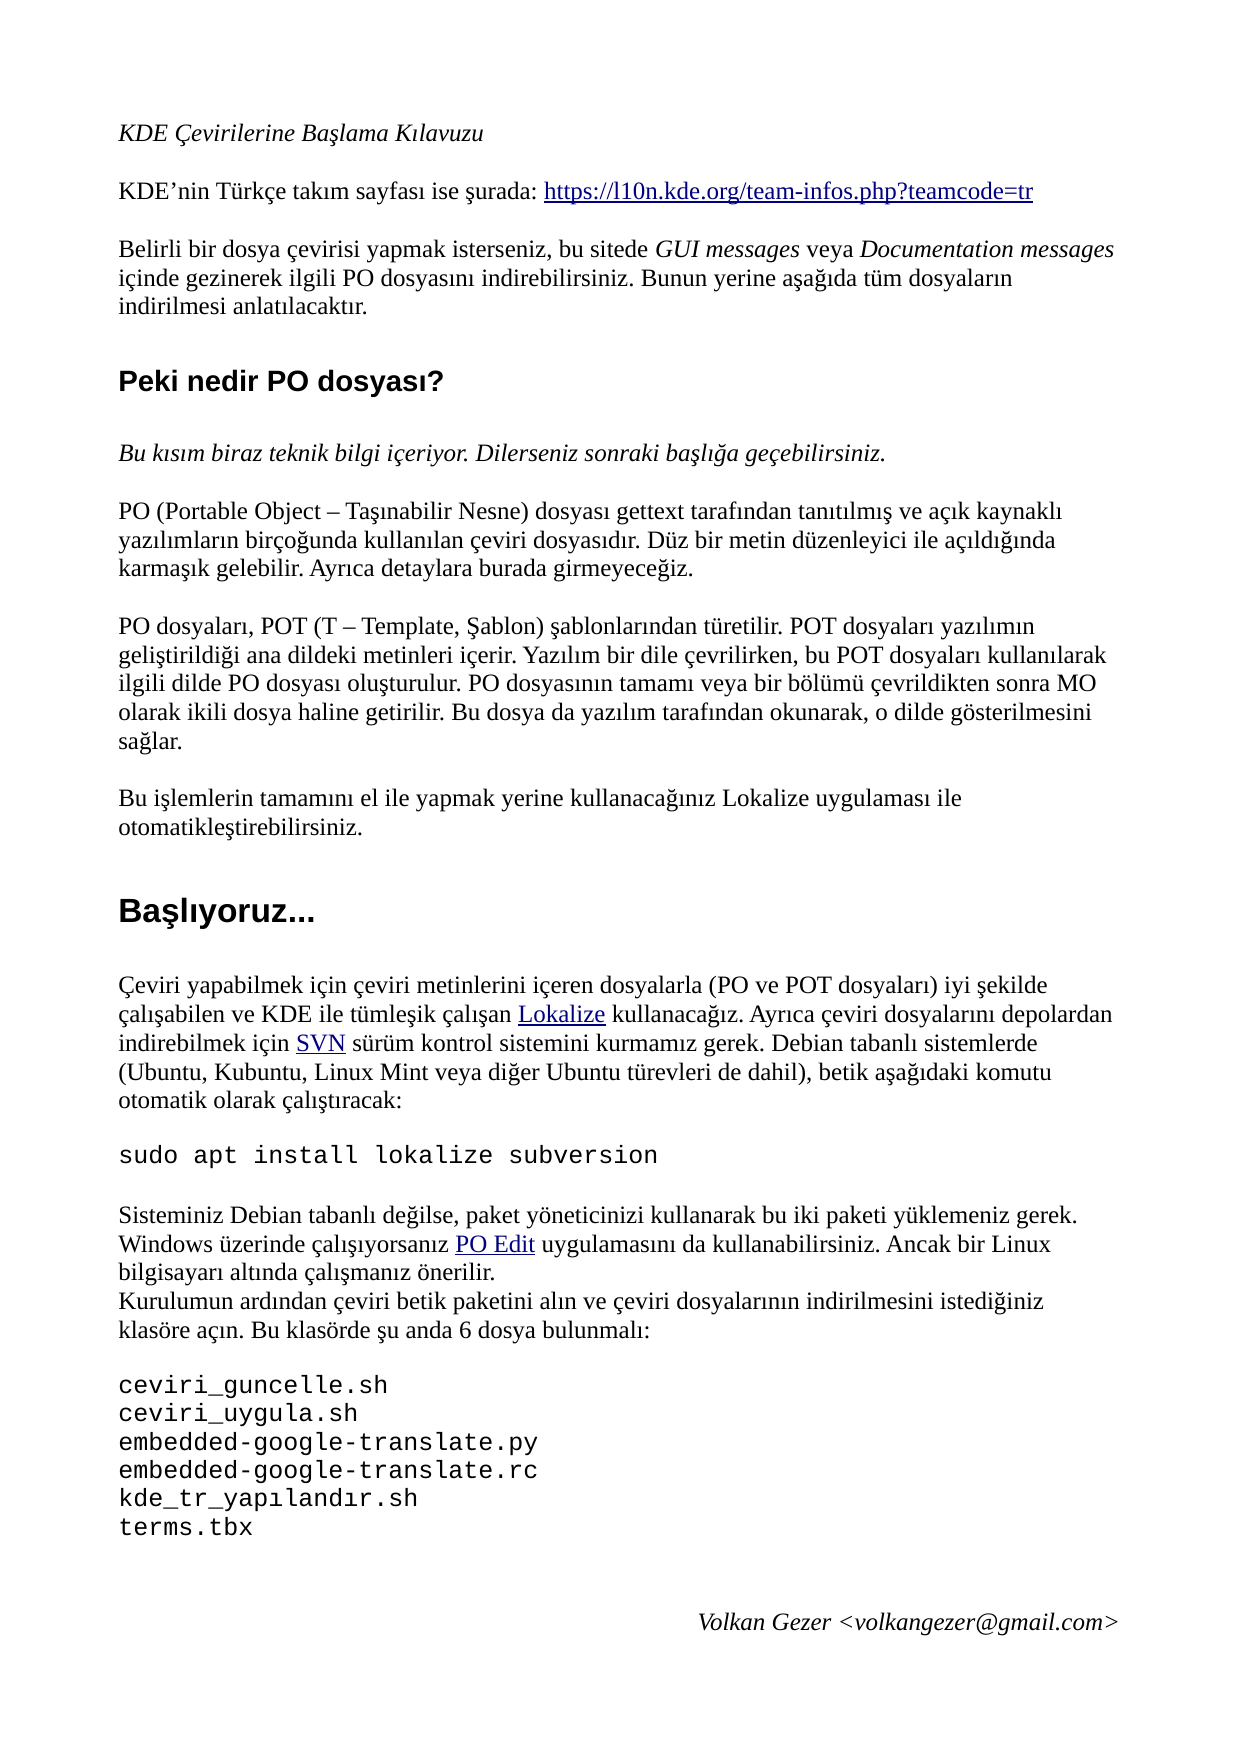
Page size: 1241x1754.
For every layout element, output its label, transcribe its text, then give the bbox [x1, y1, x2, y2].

text PO dosyaları, POT (T – Template, Şablon) şablonlarından türetilir. POT dosyaları yazılımın geliştirildiği ana dildeki metinleri içerir. Yazılım bir dile çevrilirken, bu POT dosyaları kullanılarak ilgili dilde PO dosyası oluşturulur. PO dosyasının tamamı veya bir bölümü çevrildikten sonra MO olarak ikili dosya haline getirilir. Bu dosya da yazılım tarafından okunarak, o dilde gösterilmesini sağlar. [118, 611, 1122, 755]
text KDE’nin Türkçe takım sayfası ise şurada: https://l10n.kde.org/team-infos.php?teamcode=tr [118, 176, 1122, 205]
text Belirli bir dosya çevirisi yapmak isterseniz, bu sitede GUI messages veya Documentation messages içinde gezinerek ilgili PO dosyasını indirebilirsiniz. Bunun yerine aşağıda tüm dosyaların indirilmesi anlatılacaktır. [118, 234, 1122, 320]
text ceviri_guncelle.sh [118, 1372, 1122, 1401]
subtitle Peki nedir PO dosyası? [118, 363, 1122, 397]
text PO (Portable Object – Taşınabilir Nesne) dosyası gettext tarafından tanıtılmış ve açık kaynaklı yazılımların birçoğunda kullanılan çeviri dosyasıdır. Düz bir metin düzenleyici ile açıldığında karmaşık gelebilir. Ayrıca detaylara burada girmeyeceğiz. [118, 496, 1122, 582]
text terms.tbx [118, 1514, 1122, 1542]
text Çeviri yapabilmek için çeviri metinlerini içeren dosyalarla (PO ve POT dosyaları) iyi şekilde çalışabilen ve KDE ile tümleşik çalışan Lokalize kullanacağız. Ayrıca çeviri dosyalarını depolardan indirebilmek için SVN sürüm kontrol sistemini kurmamız gerek. Debian tabanlı sistemlerde (Ubuntu, Kubuntu, Linux Mint veya diğer Ubuntu türevleri de dahil), betik aşağıdaki komutu otomatik olarak çalıştıracak: [118, 970, 1122, 1114]
text embedded-google-translate.py [118, 1429, 1122, 1457]
subtitle Başlıyoruz... [118, 891, 1122, 929]
text sudo apt install lokalize subversion [118, 1143, 1122, 1171]
text ceviri_uygula.sh [118, 1401, 1122, 1429]
text Bu işlemlerin tamamını el ile yapmak yerine kullanacağınız Lokalize uygulaması ile otomatikleştirebilirsiniz. [118, 783, 1122, 841]
text Kurulumun ardından çeviri betik paketini alın ve çeviri dosyalarının indirilmesini istediğiniz klasöre açın. Bu klasörde şu anda 6 dosya bulunmalı: [118, 1286, 1122, 1344]
text Sisteminiz Debian tabanlı değilse, paket yöneticinizi kullanarak bu iki paketi yüklemeniz gerek. Windows üzerinde çalışıyorsanız PO Edit uygulamasını da kullanabilirsiniz. Ancak bir Linux bilgisayarı altında çalışmanız önerilir. [118, 1200, 1122, 1286]
text embedded-google-translate.rc [118, 1457, 1122, 1486]
text kde_tr_yapılandır.sh [118, 1486, 1122, 1514]
text Bu kısım biraz teknik bilgi içeriyor. Dilerseniz sonraki başlığa geçebilirsiniz. [118, 438, 1122, 467]
